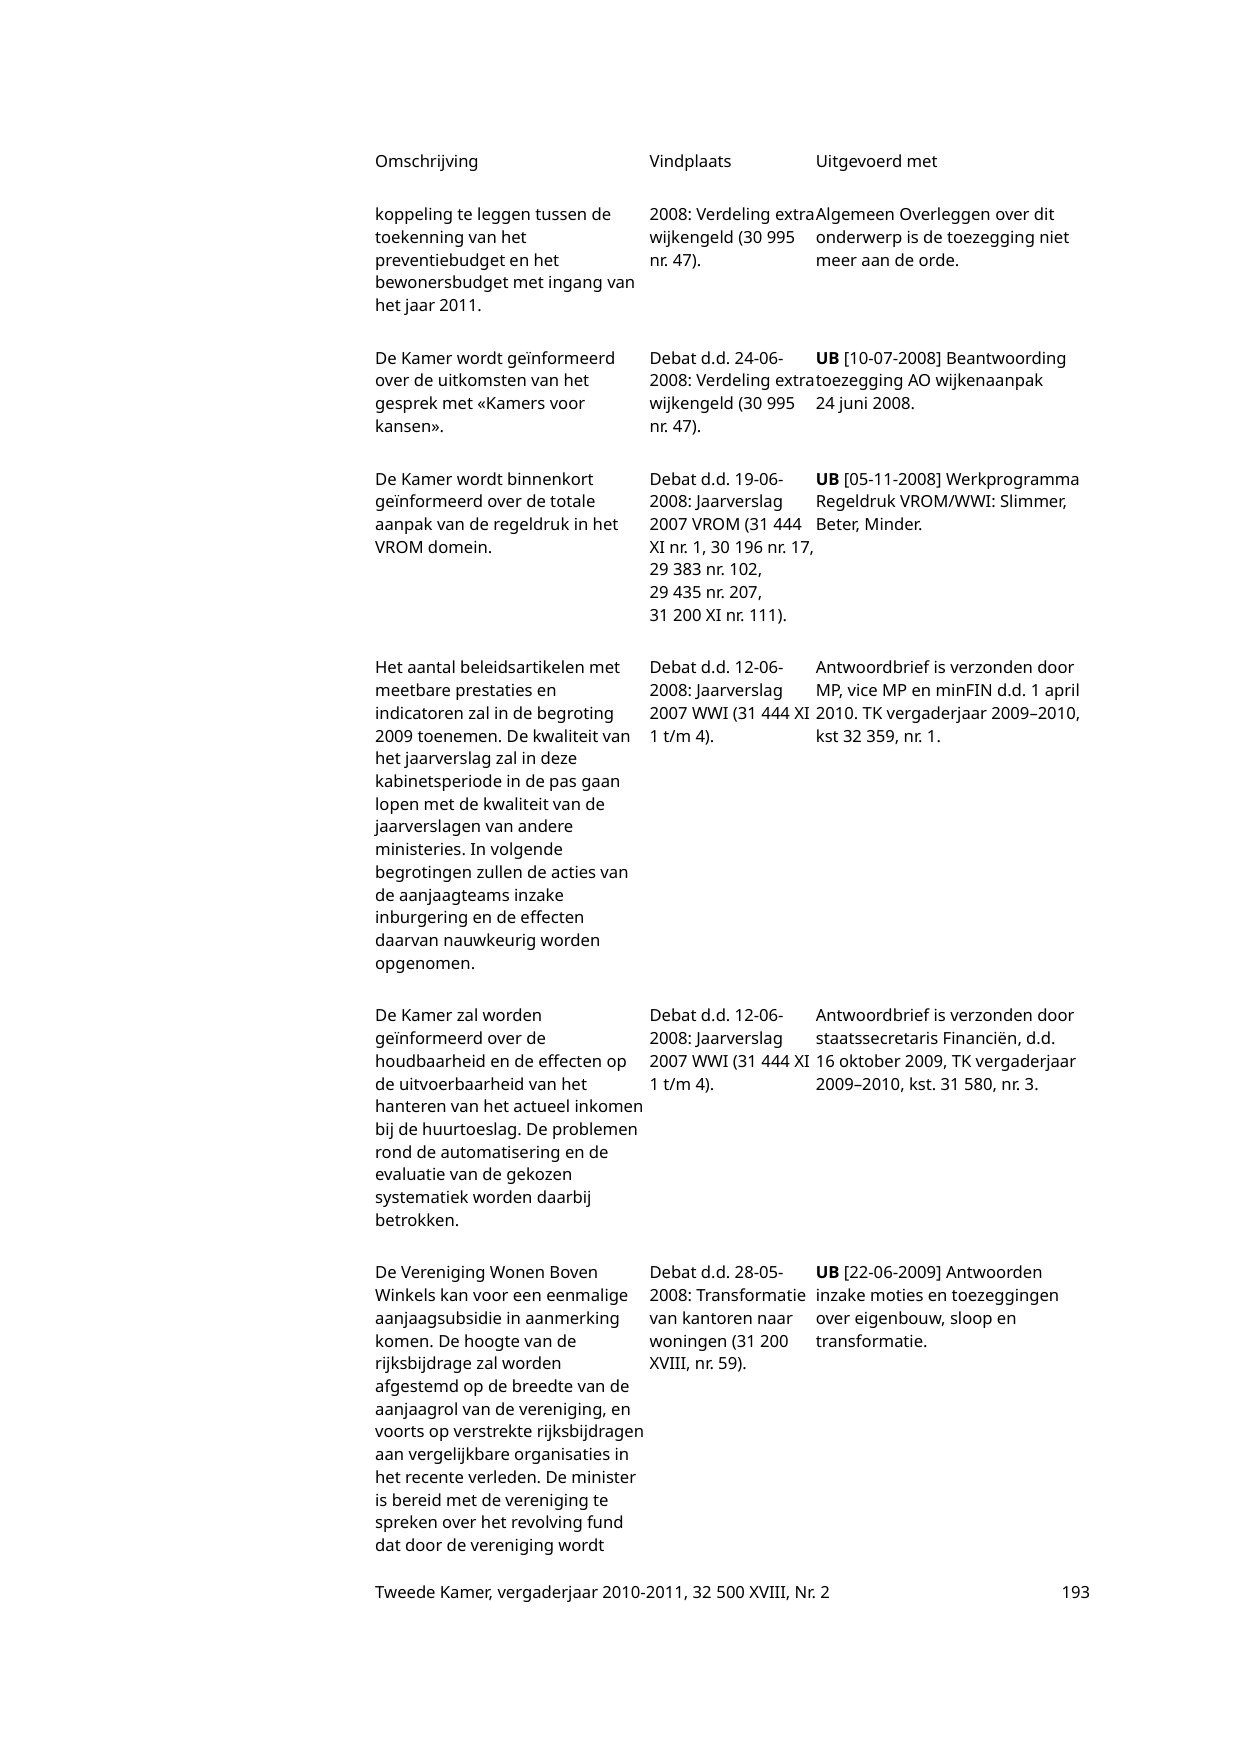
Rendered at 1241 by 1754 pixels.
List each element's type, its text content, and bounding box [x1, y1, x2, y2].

table_cell UB [05-11-2008] Werkprogramma Regeldruk VROM/WWI: Slimmer, Beter, Minder. [816, 467, 1090, 656]
table_header Uitgevoerd met [816, 150, 1090, 203]
table_cell koppeling te leggen tussen de toekenning van het preventiebudget en het bewonersbudget met ingang van het jaar 2011. [375, 203, 649, 346]
table_cell UB [10-07-2008] Beantwoording toezegging AO wijkenaanpak 24 juni 2008. [816, 346, 1090, 467]
table_cell Debat d.d. 12-06-2008: Jaarverslag 2007 WWI (31 444 XI 1 t/m 4). [649, 656, 816, 1004]
table_cell Het aantal beleidsartikelen met meetbare prestaties en indicatoren zal in de begroting 2009 toenemen. De kwaliteit van het jaarverslag zal in deze kabinetsperiode in de pas gaan lopen met de kwaliteit van de jaarverslagen van andere ministeries. In volgende begrotingen zullen de acties van de aanjaagteams inzake inburgering en de effecten daarvan nauwkeurig worden opgenomen. [375, 656, 649, 1004]
table_cell Antwoordbrief is verzonden door MP, vice MP en minFIN d.d. 1 april 2010. TK vergaderjaar 2009–2010, kst 32 359, nr. 1. [816, 656, 1090, 1004]
table_cell Antwoordbrief is verzonden door staatssecretaris Financiën, d.d. 16 oktober 2009, TK vergaderjaar 2009–2010, kst. 31 580, nr. 3. [816, 1004, 1090, 1261]
table_cell 2008: Verdeling extra wijkengeld (30 995 nr. 47). [649, 203, 816, 346]
table_cell Debat d.d. 12-06-2008: Jaarverslag 2007 WWI (31 444 XI 1 t/m 4). [649, 1004, 816, 1261]
table_cell Algemeen Overleggen over dit onderwerp is de toezegging niet meer aan de orde. [816, 203, 1090, 346]
table_cell De Kamer wordt geïnformeerd over de uitkomsten van het gesprek met «Kamers voor kansen». [375, 346, 649, 467]
table_cell Debat d.d. 28-05-2008: Transformatie van kantoren naar woningen (31 200 XVIII, nr. 59). [649, 1261, 816, 1556]
table_header Omschrijving [375, 150, 649, 203]
table_cell De Kamer wordt binnenkort geïnformeerd over de totale aanpak van de regeldruk in het VROM domein. [375, 467, 649, 656]
table_cell UB [22-06-2009] Antwoorden inzake moties en toezeggingen over eigenbouw, sloop en transformatie. [816, 1261, 1090, 1556]
table_cell Debat d.d. 24-06-2008: Verdeling extra wijkengeld (30 995 nr. 47). [649, 346, 816, 467]
table_cell De Kamer zal worden geïnformeerd over de houdbaarheid en de effecten op de uitvoerbaarheid van het hanteren van het actueel inkomen bij de huurtoeslag. De problemen rond de automatisering en de evaluatie van de gekozen systematiek worden daarbij betrokken. [375, 1004, 649, 1261]
table_cell Debat d.d. 19-06-2008: Jaarverslag 2007 VROM (31 444 XI nr. 1, 30 196 nr. 17, 29 383 nr. 102, 29 435 nr. 207, 31 200 XI nr. 111). [649, 467, 816, 656]
table_cell De Vereniging Wonen Boven Winkels kan voor een eenmalige aanjaagsubsidie in aanmerking komen. De hoogte van de rijksbijdrage zal worden afgestemd op de breedte van de aanjaagrol van de vereniging, en voorts op verstrekte rijksbijdragen aan vergelijkbare organisaties in het recente verleden. De minister is bereid met de vereniging te spreken over het revolving fund dat door de vereniging wordt [375, 1261, 649, 1556]
table_header Vindplaats [649, 150, 816, 203]
